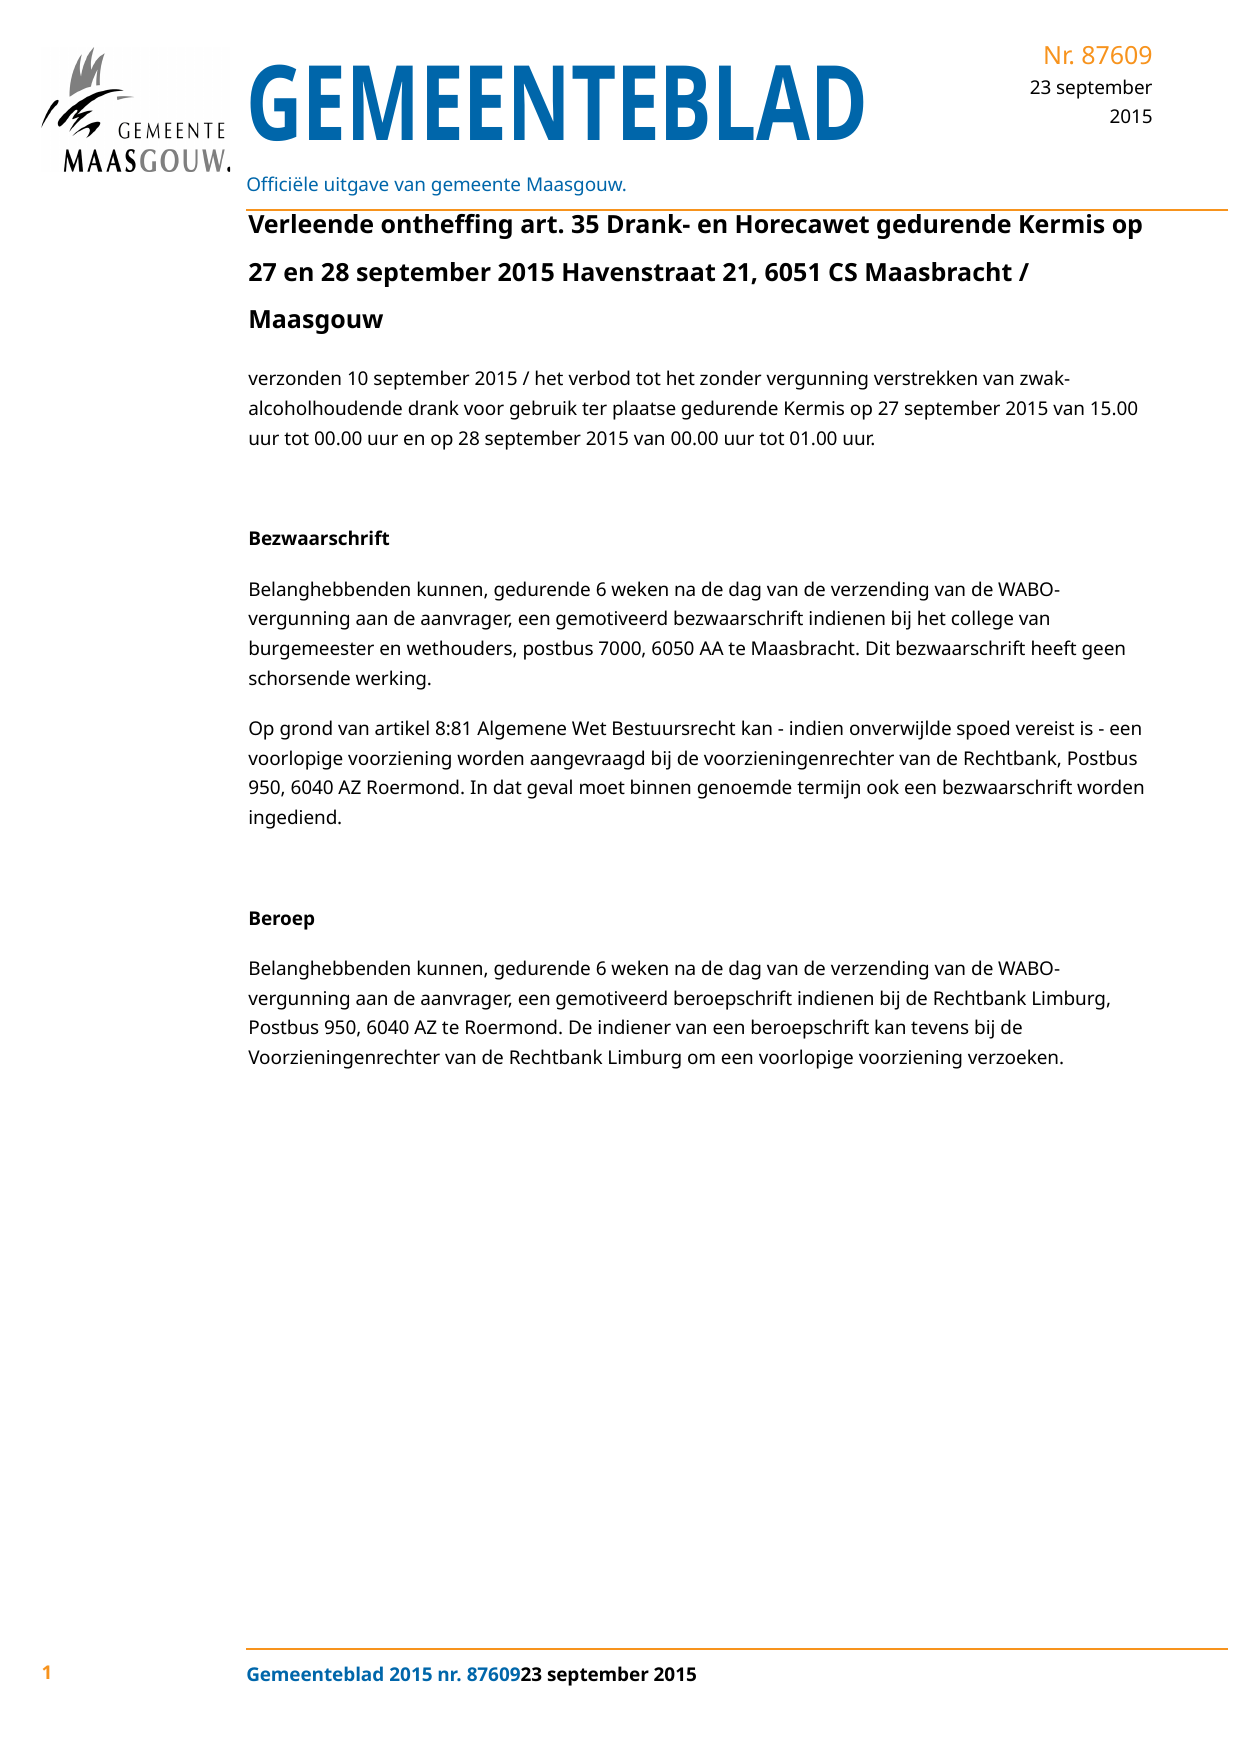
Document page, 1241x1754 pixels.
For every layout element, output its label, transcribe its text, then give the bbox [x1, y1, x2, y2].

text Belanghebbenden kunnen, gedurende 6 weken na de dag van de verzending van de WABO-vergunning aan de aanvrager, een gemotiveerd beroepschrift indienen bij de Rechtbank Limburg, Postbus 950, 6040 AZ te Roermond. De indiener van een beroepschrift kan tevens bij de Voorzieningenrechter van de Rechtbank Limburg om een voorlopige voorziening verzoeken. [248, 955, 1152, 1069]
text Verleende ontheffing art. 35 Drank- en Horecawet gedurende Kermis op 27 en 28 september 2015 Havenstraat 21, 6051 CS Maasbracht / Maasgouw [248, 211, 1152, 336]
text Bezwaarschrift [248, 526, 1152, 551]
text Belanghebbenden kunnen, gedurende 6 weken na de dag van de verzending van de WABO-vergunning aan de aanvrager, een gemotiveerd bezwaarschrift indienen bij het college van burgemeester en wethouders, postbus 7000, 6050 AA te Maasbracht. Dit bezwaarschrift heeft geen schorsende werking. [248, 576, 1152, 690]
text Beroep [248, 905, 1152, 930]
picture [41, 47, 231, 172]
text verzonden 10 september 2015 / het verbod tot het zonder vergunning verstrekken van zwak-alcoholhoudende drank voor gebruik ter plaatse gedurende Kermis op 27 september 2015 van 15.00 uur tot 00.00 uur en op 28 september 2015 van 00.00 uur tot 01.00 uur. [248, 366, 1152, 450]
text Op grond van artikel 8:81 Algemene Wet Bestuursrecht kan - indien onverwijlde spoed vereist is - een voorlopige voorziening worden aangevraagd bij de voorzieningenrechter van de Rechtbank, Postbus 950, 6040 AZ Roermond. In dat geval moet binnen genoemde termijn ook een bezwaarschrift worden ingediend. [248, 715, 1152, 829]
